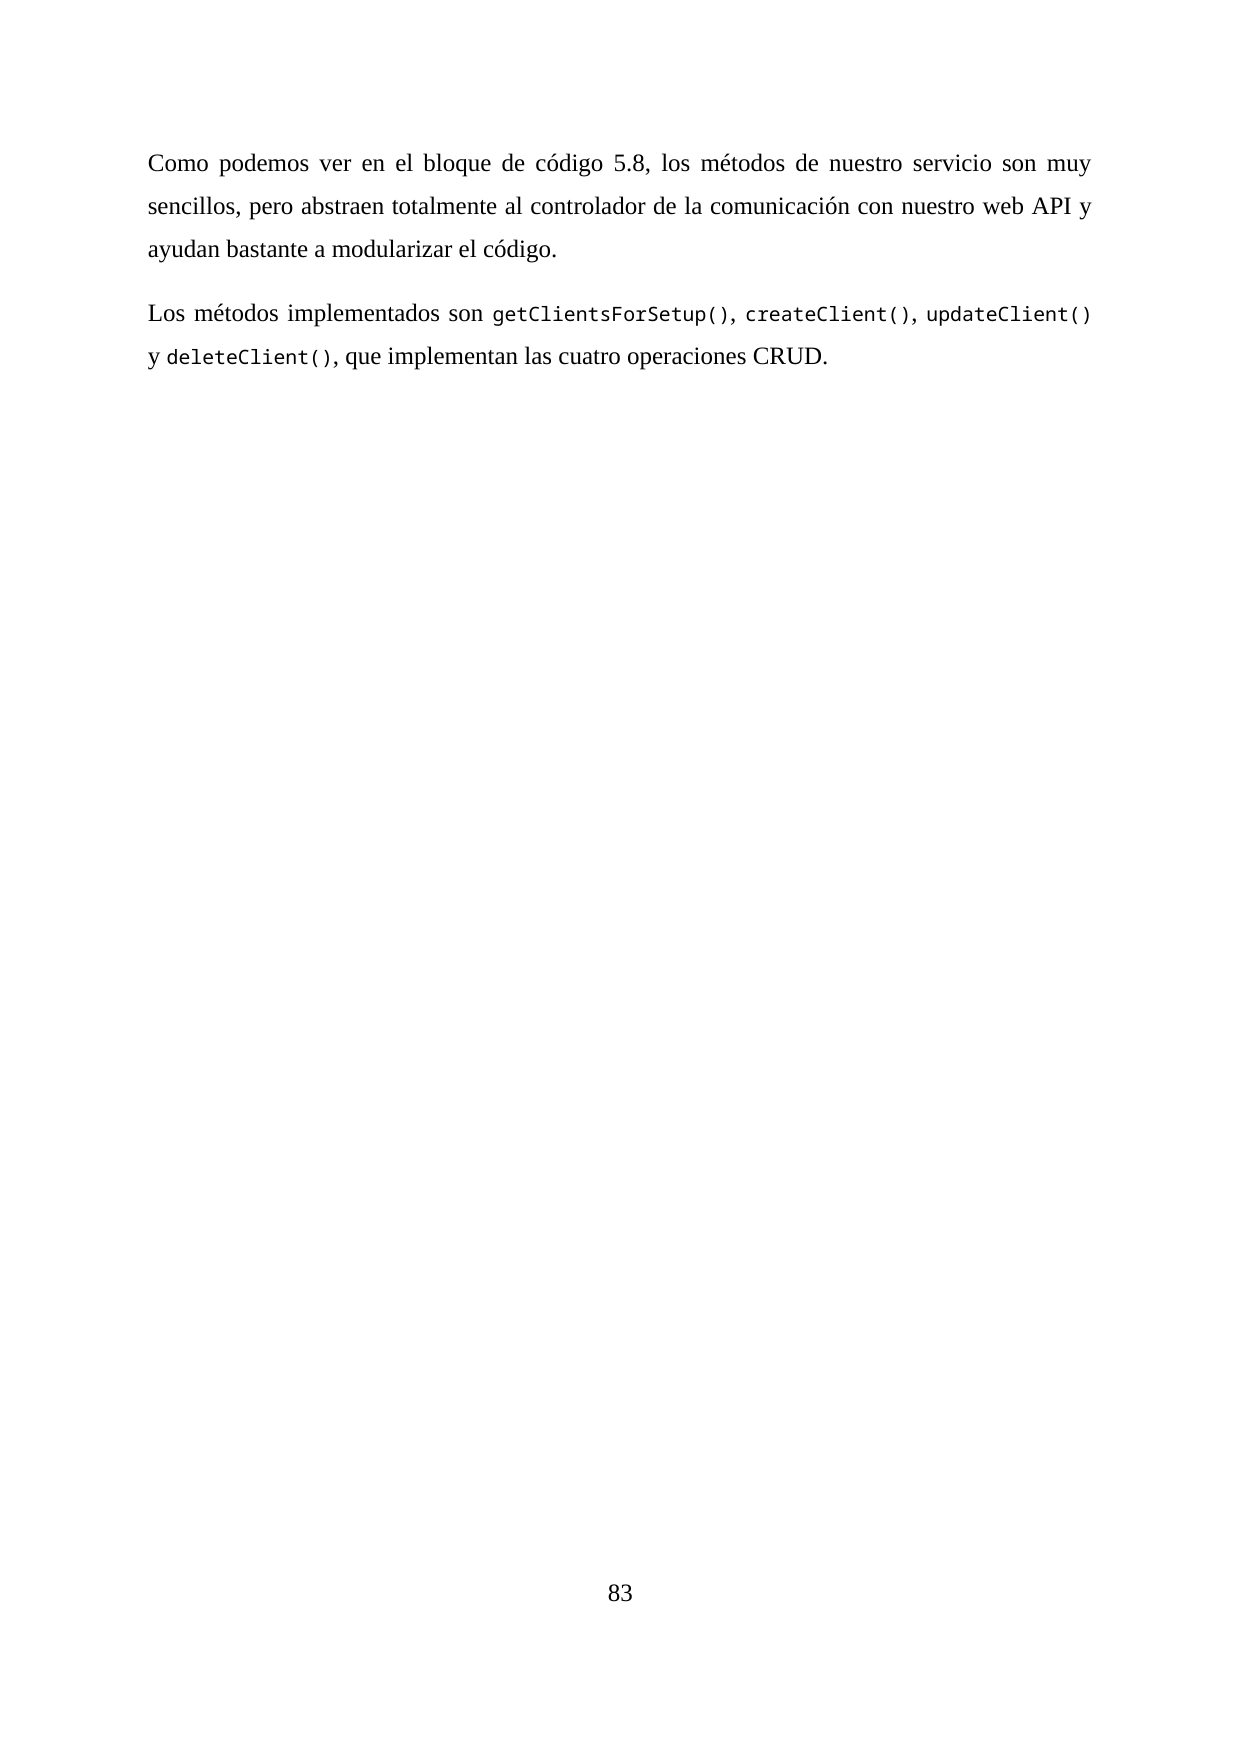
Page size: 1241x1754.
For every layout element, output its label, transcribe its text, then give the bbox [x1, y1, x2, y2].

text Los métodos implementados son getClientsForSetup(), createClient(), updateClient() y deleteClient(), que implementan las cuatro operaciones CRUD. [148, 298, 1093, 371]
text Como podemos ver en el bloque de código 5.8, los métodos de nuestro servicio son muy sencillos, pero abstraen totalmente al controlador de la comunicación con nuestro web API y ayudan bastante a modularizar el código. [148, 148, 1093, 263]
